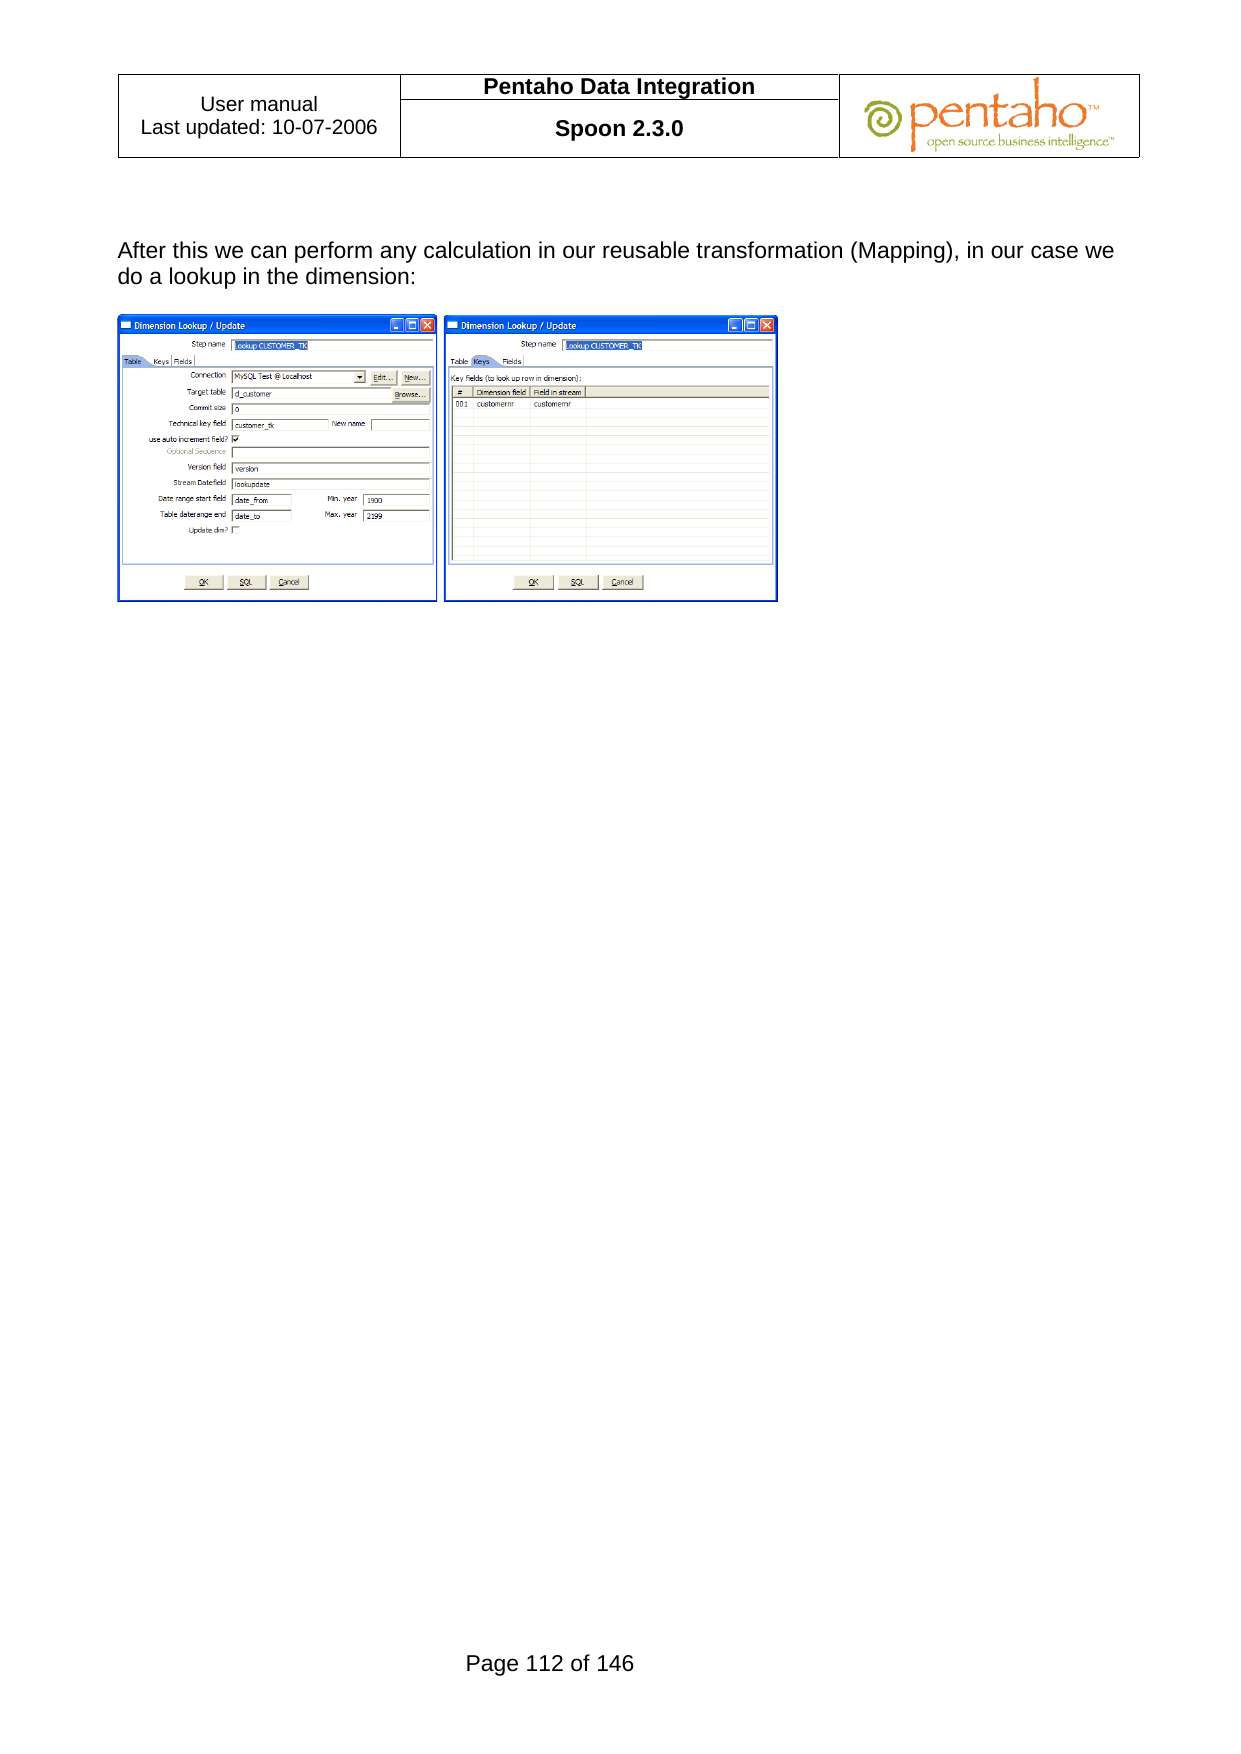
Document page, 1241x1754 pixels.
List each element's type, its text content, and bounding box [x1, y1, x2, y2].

text After this we can perform any calculation in our reusable transformation (Mapping), in our case we do a lookup in the dimension: [117, 238, 1137, 289]
picture [443, 315, 778, 602]
picture [117, 314, 438, 602]
